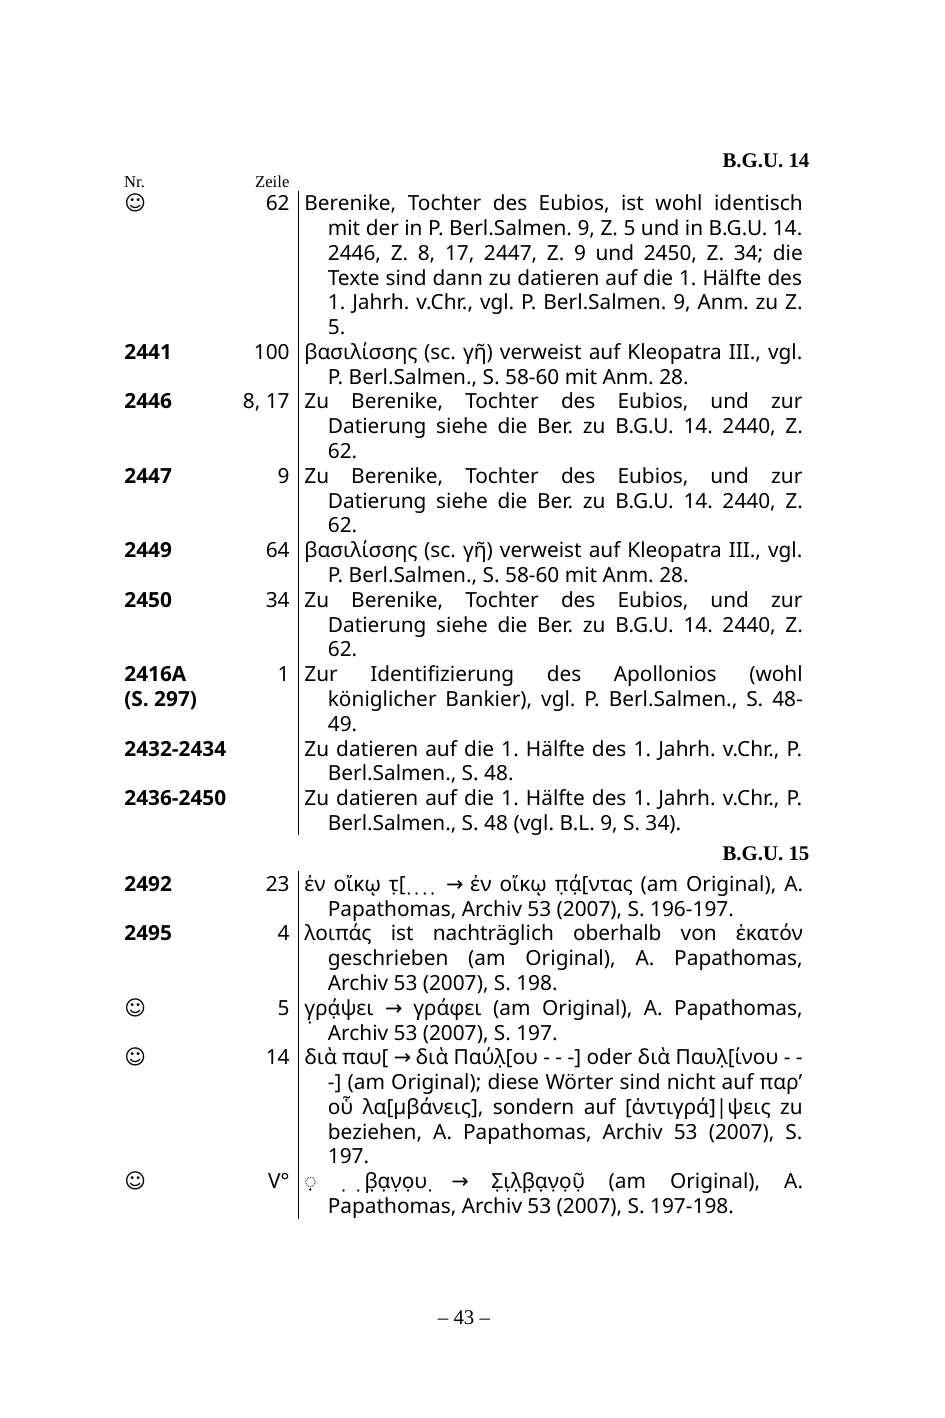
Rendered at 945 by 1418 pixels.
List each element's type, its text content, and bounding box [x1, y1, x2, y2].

subtitle B.G.U. 15 [118, 841, 809, 865]
table_cell Zu datieren auf die 1. Hälfte des 1. Jahrh. v.Chr., P. Berl.Salmen., S. 48. [299, 736, 809, 786]
table_cell 64 [207, 538, 298, 587]
table_cell Zu Berenike, Tochter des Eubios, und zur Datierung siehe die Ber. zu B.G.U. 14. 2440, Z. 62. [299, 588, 809, 662]
table_cell 100 [207, 340, 298, 389]
table_cell 2432-2434 [118, 736, 298, 786]
table_cell 2449 [118, 538, 207, 587]
table_cell διὰ παυ[ → διὰ Παύλ̣[ου - - -] oder διὰ Παυλ̣[ίνου - - -] (am Original); diese Wörter sind nicht auf παρʼ οὗ λα[μβάνεις], sondern auf [ἀντιγρά]|ψεις zu beziehen, A. Papathomas, Archiv 53 (2007), S. 197. [299, 1045, 809, 1169]
table_cell Berenike, Tochter des Eubios, ist wohl identisch mit der in P. Berl.Salmen. 9, Z. 5 und in B.G.U. 14. 2446, Z. 8, 17, 2447, Z. 9 und 2450, Z. 34; die Texte sind dann zu datieren auf die 1. Hälfte des 1. Jahrh. v.Chr., vgl. P. Berl.Salmen. 9, Anm. zu Z. 5. [299, 191, 809, 339]
table_cell 9 [207, 464, 298, 538]
table_cell 2416A (S. 297) [118, 662, 207, 736]
table_header ἐν οἴκῳ τ̣[ ̣ ̣ ̣ ̣ → ἐν οἴκῳ π̣ά̣[ντας (am Original), A. Papathomas, Archiv 53 (2007), S. 196-197. [299, 871, 809, 921]
table_cell V° [207, 1169, 298, 1218]
table_cell ☺ [118, 1045, 207, 1169]
table_cell βασιλίσσης (sc. γῆ) verweist auf Kleopatra III., vgl. P. Berl.Salmen., S. 58-60 mit Anm. 28. [299, 538, 809, 587]
table_cell γ̣ρά̣ψει → γράφει (am Original), A. Papathomas, Archiv 53 (2007), S. 197. [299, 995, 809, 1045]
table_cell Zu datieren auf die 1. Hälfte des 1. Jahrh. v.Chr., P. Berl.Salmen., S. 48 (vgl. B.L. 9, S. 34). [299, 786, 809, 835]
table_cell 2446 [118, 389, 207, 463]
table_cell ☺ [118, 995, 207, 1045]
table_cell βασιλίσσης (sc. γῆ) verweist auf Kleopatra III., vgl. P. Berl.Salmen., S. 58-60 mit Anm. 28. [299, 340, 809, 389]
table_cell 1 [207, 662, 298, 736]
table_cell 2447 [118, 464, 207, 538]
table_cell Zur Identifizierung des Apollonios (wohl königlicher Bankier), vgl. P. Berl.Salmen., S. 48-49. [299, 662, 809, 736]
table_cell 62 [207, 191, 298, 339]
table_cell 5 [207, 995, 298, 1045]
table_cell λοιπάς ist nachträglich oberhalb von ἑκατόν geschrieben (am Original), A. Papathomas, Archiv 53 (2007), S. 198. [299, 921, 809, 995]
table_cell ☺ [118, 1169, 207, 1218]
table_cell 8, 17 [207, 389, 298, 463]
table_cell 2441 [118, 340, 207, 389]
table_cell 34 [207, 588, 298, 662]
table_cell Zu Berenike, Tochter des Eubios, und zur Datierung siehe die Ber. zu B.G.U. 14. 2440, Z. 62. [299, 389, 809, 463]
table_cell ̣ ̣ ̣β̣α̣ν̣ο̣υ̣ → Σ̣ι̣λ̣β̣α̣ν̣ο̣ῦ̣ (am Original), A. Papathomas, Archiv 53 (2007), S. 197-198. [299, 1169, 809, 1218]
table_header 23 [207, 871, 298, 921]
table_cell 14 [207, 1045, 298, 1169]
table_cell Zu Berenike, Tochter des Eubios, und zur Datierung siehe die Ber. zu B.G.U. 14. 2440, Z. 62. [299, 464, 809, 538]
table_header 2492 [118, 871, 207, 921]
table_cell 2450 [118, 588, 207, 662]
table_cell 4 [207, 921, 298, 995]
table_cell 2436-2450 [118, 786, 298, 835]
table_cell ☺ [118, 191, 207, 339]
table_cell 2495 [118, 921, 207, 995]
